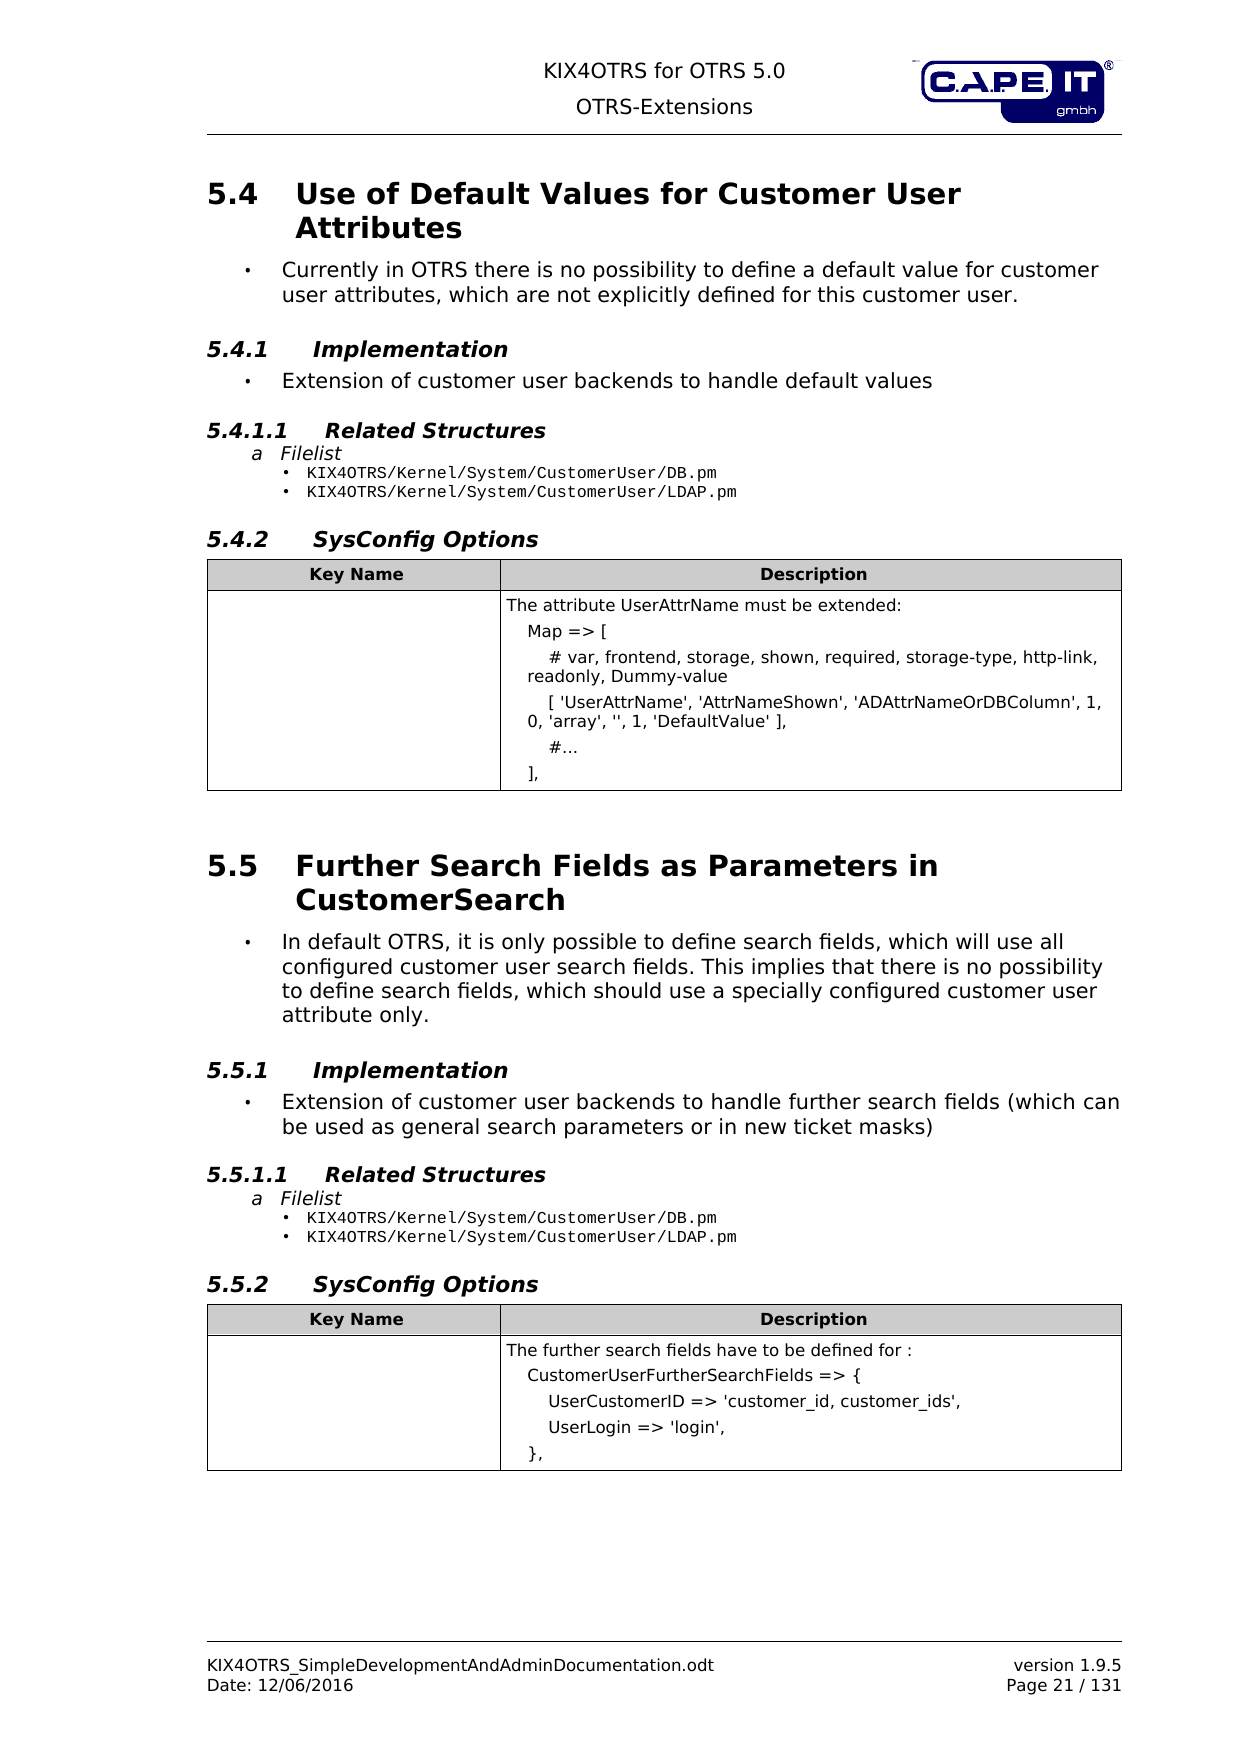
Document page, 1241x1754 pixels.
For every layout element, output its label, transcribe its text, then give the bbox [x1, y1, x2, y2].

picture [921, 60, 1114, 123]
list In default OTRS, it is only possible to define search fields, which will use all configured customer user search fields. This implies that there is no possibility to define search fields, which should use a specially configured customer user attribute only. [244, 929, 1122, 1027]
table_cell [208, 1336, 500, 1470]
subtitle KIX4OTRS/Kernel/System/CustomerUser/DB.pm [283, 465, 1122, 484]
subtitle KIX4OTRS/Kernel/System/CustomerUser/LDAP.pm [283, 1228, 1122, 1247]
table_header Description [501, 1305, 1121, 1334]
table_header Description [501, 560, 1121, 590]
subtitle KIX4OTRS/Kernel/System/CustomerUser/LDAP.pm [283, 484, 1122, 503]
list Extension of customer user backends to handle further search fields (which can be used as general search parameters or in new ticket masks) [244, 1089, 1122, 1139]
list Currently in OTRS there is no possibility to define a default value for customer user attributes, which are not explicitly defined for this customer user. [244, 257, 1122, 307]
subtitle SysConfig Options [207, 527, 1122, 553]
subtitle Further Search Fields as Parameters in CustomerSearch [207, 849, 1122, 917]
table_cell [208, 591, 500, 790]
table_cell The attribute UserAttrName must be extended: Map => [ # var, frontend, storage, shown, required, storage-type, http-link, readonly, Dummy-value [ 'UserAttrName', 'AttrNameShown', 'ADAttrNameOrDBColumn', 1, 0, 'array', '', 1, 'DefaultValue' ], #... ], [501, 591, 1121, 790]
subtitle Related Structures [207, 419, 1122, 443]
table_header Key Name [208, 560, 500, 590]
subtitle Implementation [207, 337, 1122, 363]
subtitle Filelist [251, 1187, 1122, 1209]
subtitle Related Structures [207, 1163, 1122, 1187]
subtitle Use of Default Values for Customer User Attributes [207, 177, 1122, 245]
subtitle Filelist [251, 443, 1122, 465]
subtitle KIX4OTRS/Kernel/System/CustomerUser/DB.pm [283, 1209, 1122, 1228]
table_header Key Name [208, 1305, 500, 1334]
list Extension of customer user backends to handle default values [244, 369, 1122, 394]
subtitle SysConfig Options [207, 1272, 1122, 1298]
table_cell The further search fields have to be defined for : CustomerUserFurtherSearchFields => { UserCustomerID => 'customer_id, customer_ids', UserLogin => 'login', }, [501, 1336, 1121, 1470]
subtitle Implementation [207, 1058, 1122, 1083]
